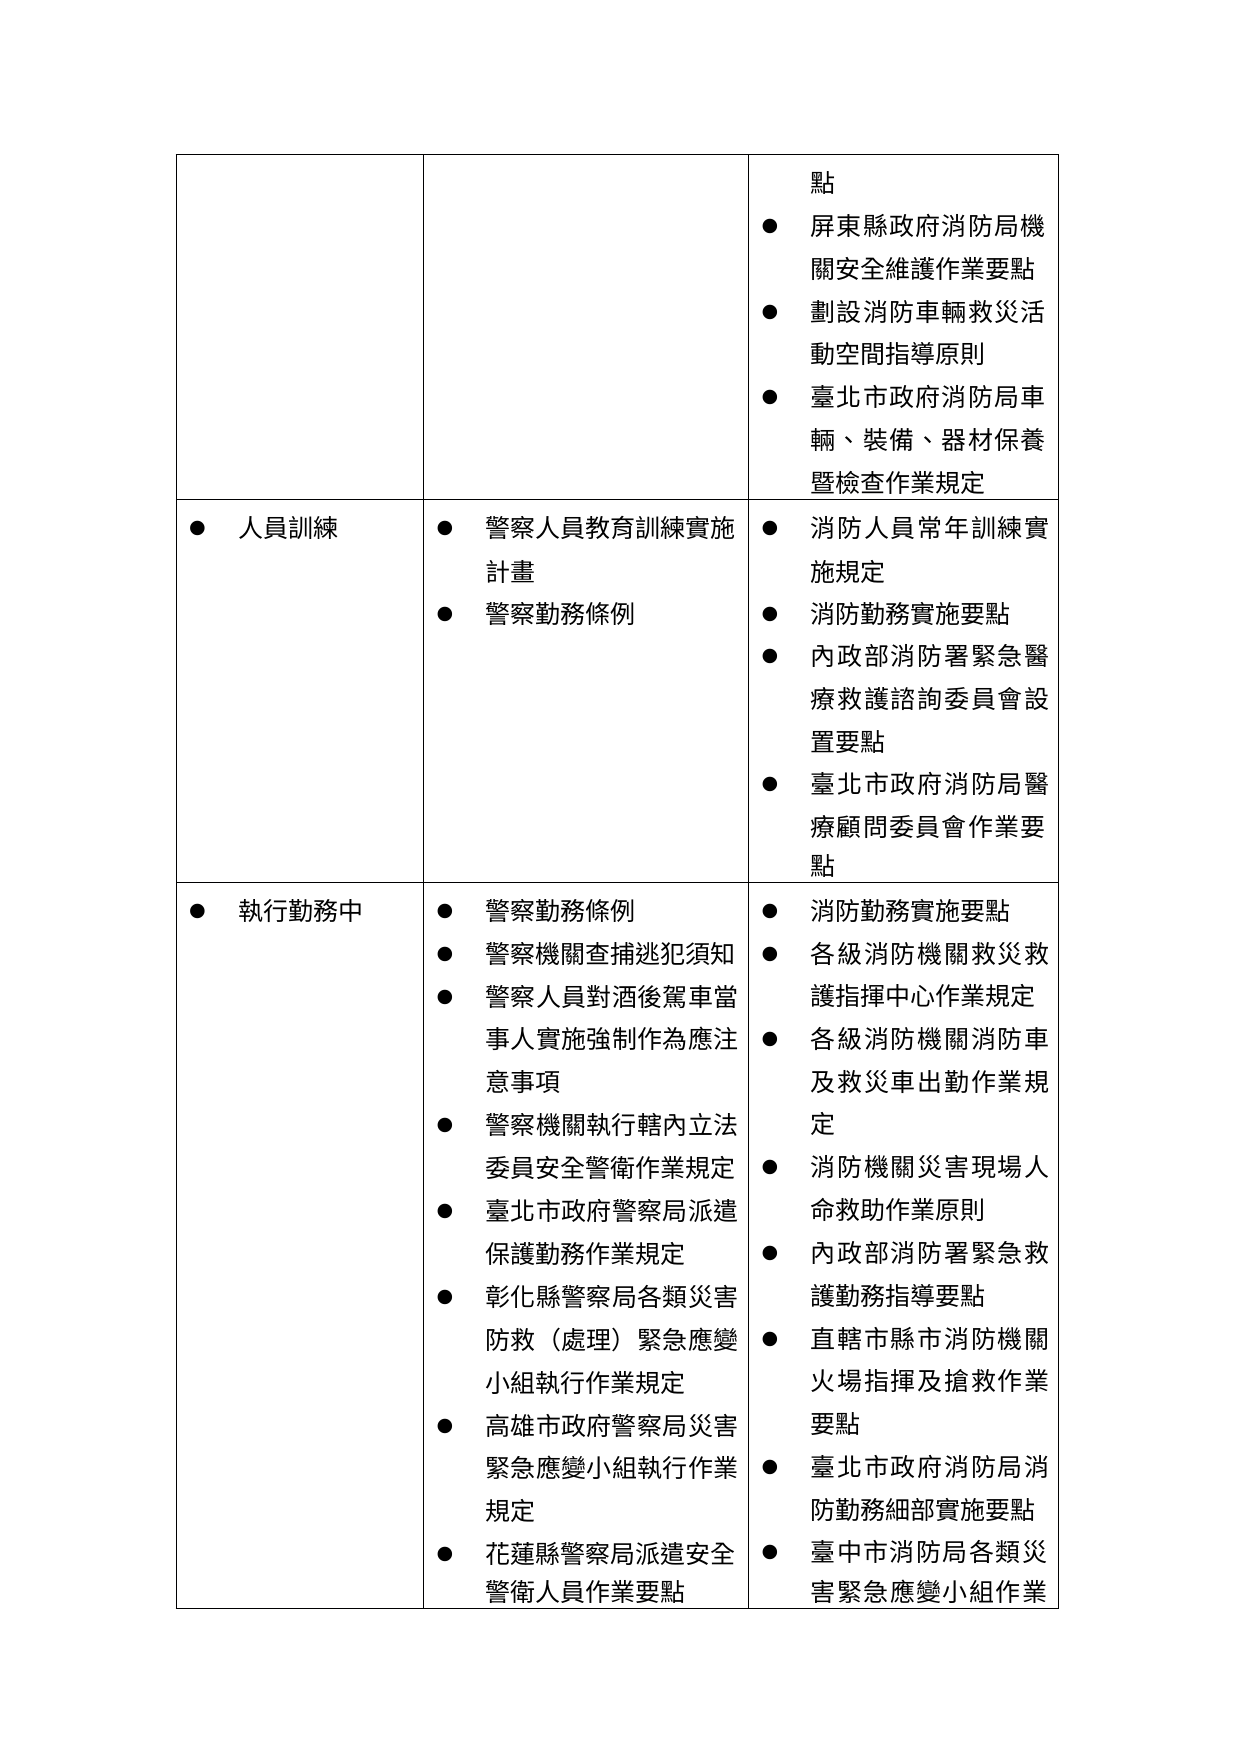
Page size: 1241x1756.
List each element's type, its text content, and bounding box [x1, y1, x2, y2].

table_cell 警察勤務條例 警察機關查捕逃犯須知 警察人員對酒後駕車當事人實施強制作為應注意事項 警察機關執行轄內立法委員安全警衛作業規定 臺北市政府警察局派遣保護勤務作業規定 彰化縣警察局各類災害防救（處理）緊急應變小組執行作業規定 高雄市政府警察局災害緊急應變小組執行作業規定 花蓮縣警察局派遣安全 警衛人員作業要點 [424, 883, 748, 1608]
table_cell 消防勤務實施要點 各級消防機關救災救護指揮中心作業規定 各級消防機關消防車及救災車出勤作業規定 消防機關災害現場人命救助作業原則 內政部消防署緊急救護勤務指導要點 直轄市縣市消防機關火場指揮及搶救作業要點 臺北市政府消防局消防勤務細部實施要點 臺中市消防局各類災 害緊急應變小組作業 [749, 883, 1058, 1608]
table_header [177, 155, 423, 499]
table_cell 消防人員常年訓練實施規定 消防勤務實施要點 內政部消防署緊急醫療救護諮詢委員會設置要點 臺北市政府消防局醫療顧問委員會作業要 點 [749, 500, 1058, 882]
table_cell 執行勤務中 [177, 883, 423, 1608]
table_cell 人員訓練 [177, 500, 423, 882]
table_cell 警察人員教育訓練實施計畫 警察勤務條例 [424, 500, 748, 882]
table_header 點 屏東縣政府消防局機關安全維護作業要點 劃設消防車輛救災活動空間指導原則 臺北市政府消防局車輛、裝備、器材保養 暨檢查作業規定 [749, 155, 1058, 499]
table_header [424, 155, 748, 499]
